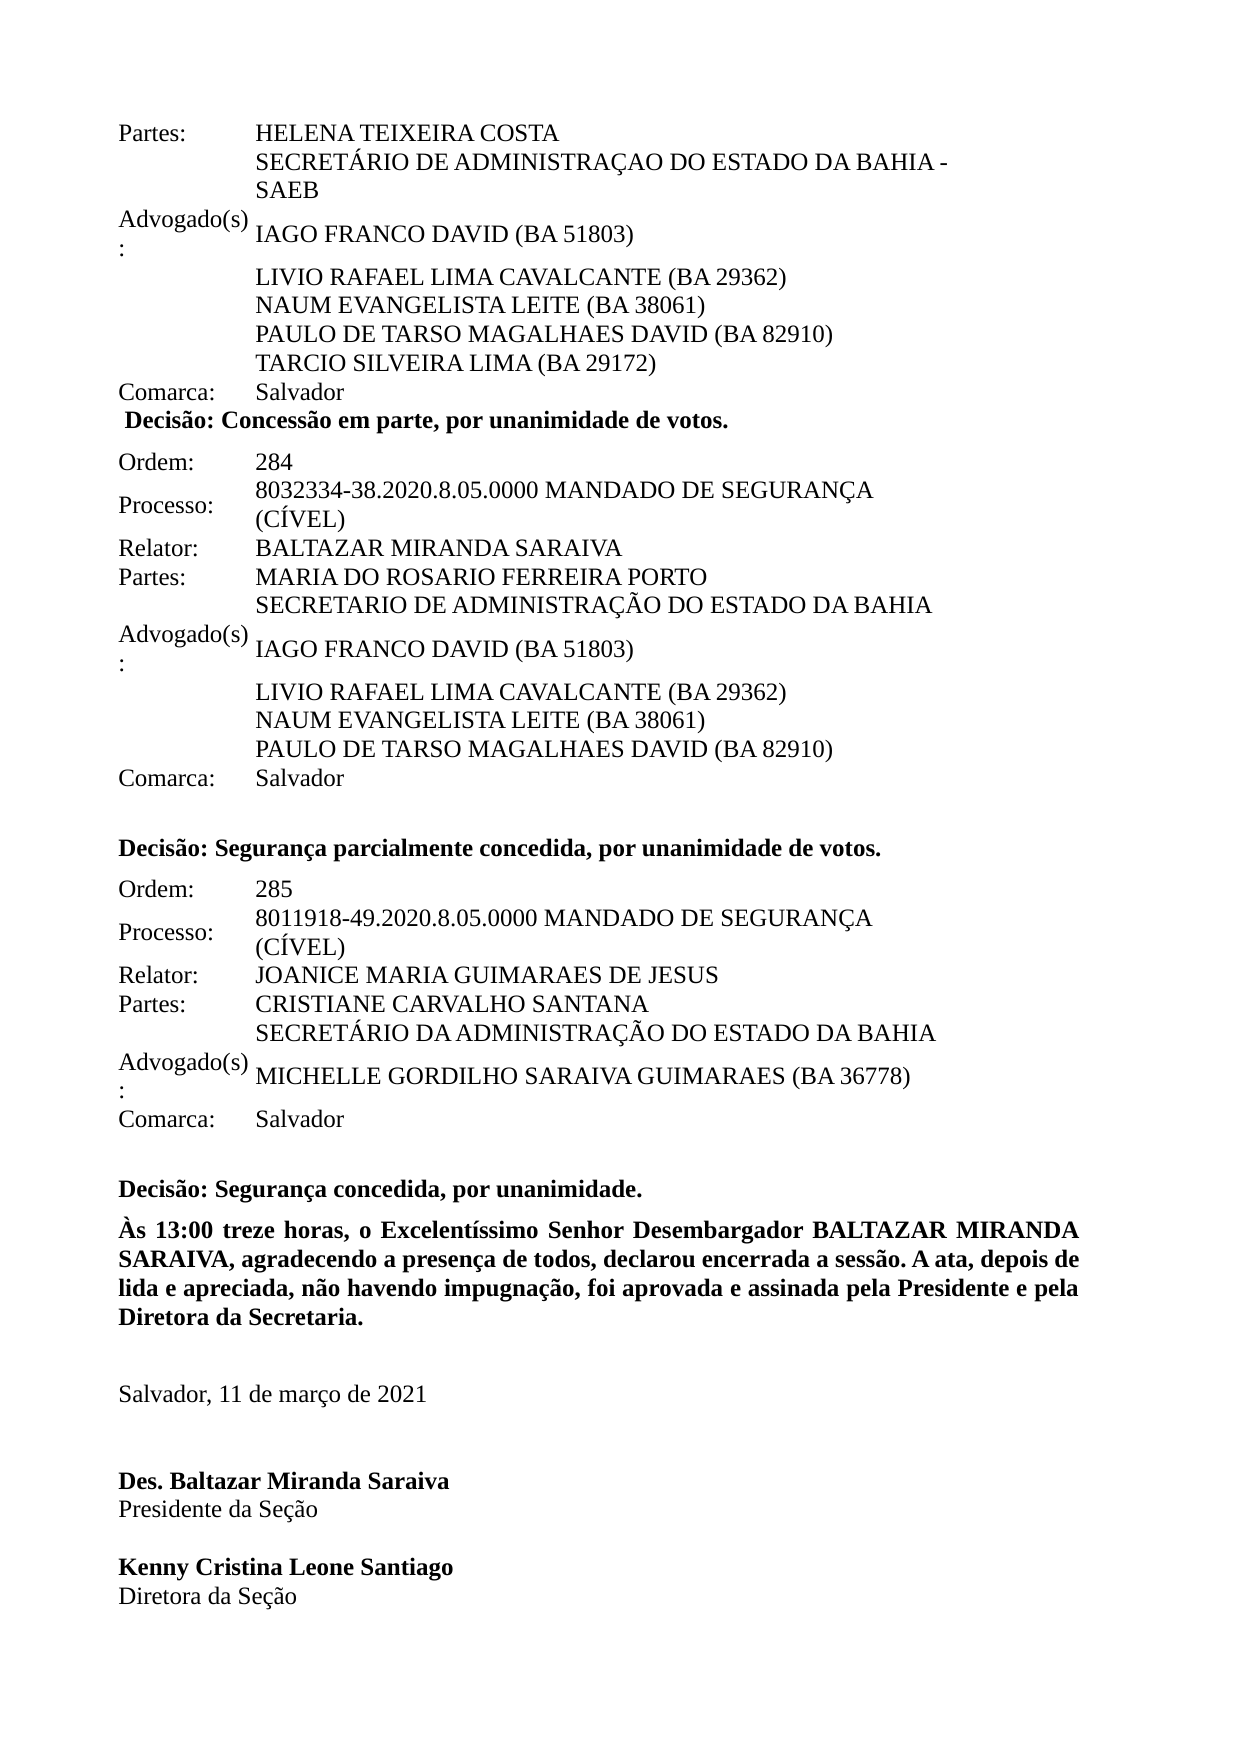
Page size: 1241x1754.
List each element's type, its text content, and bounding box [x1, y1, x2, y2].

table_cell 8011918-49.2020.8.05.0000 MANDADO DE SEGURANÇA (CÍVEL) [255, 903, 968, 961]
table_cell Partes: [118, 989, 255, 1018]
text Às 13:00 treze horas, o Excelentíssimo Senhor Desembargador BALTAZAR MIRANDA SARAIVA, agradecendo a presença de todos, declarou encerrada a sessão. A ata, depois de lida e apreciada, não havendo impugnação, foi aprovada e assinada pela Presidente e pela Diretora da Secretaria. [118, 1216, 1080, 1331]
table_cell IAGO FRANCO DAVID (BA 51803) [255, 619, 969, 677]
table_header Ordem: [118, 874, 255, 903]
table_cell Comarca: [118, 763, 255, 792]
table_cell Advogado(s): [118, 1047, 255, 1104]
table_cell SECRETÁRIO DA ADMINISTRAÇÃO DO ESTADO DA BAHIA [255, 1018, 968, 1047]
table_cell LIVIO RAFAEL LIMA CAVALCANTE (BA 29362) [255, 677, 969, 706]
text Decisão: Concessão em parte, por unanimidade de votos. [118, 406, 1101, 434]
text Presidente da Seção [118, 1494, 1122, 1523]
table_cell [118, 706, 255, 734]
table_header Ordem: [118, 447, 255, 476]
table_cell HELENA TEIXEIRA COSTA [255, 118, 1016, 147]
table_cell PAULO DE TARSO MAGALHAES DAVID (BA 82910) [255, 319, 1016, 348]
table_cell SECRETARIO DE ADMINISTRAÇÃO DO ESTADO DA BAHIA [255, 591, 969, 619]
text Des. Baltazar Miranda Saraiva [118, 1466, 1122, 1494]
table_cell [118, 348, 255, 377]
table_cell Relator: [118, 961, 255, 989]
text Decisão: Segurança parcialmente concedida, por unanimidade de votos. [118, 833, 1101, 862]
text Diretora da Seção [118, 1581, 1122, 1609]
text Decisão: Segurança concedida, por unanimidade. [118, 1174, 1101, 1203]
text Kenny Cristina Leone Santiago [118, 1552, 1122, 1581]
table_cell [118, 319, 255, 348]
table_cell Processo: [118, 476, 255, 533]
table_cell Partes: [118, 118, 255, 147]
table_cell Advogado(s): [118, 204, 255, 262]
table_cell [118, 677, 255, 706]
table_cell CRISTIANE CARVALHO SANTANA [255, 989, 968, 1018]
table_cell BALTAZAR MIRANDA SARAIVA [255, 533, 969, 562]
table_cell IAGO FRANCO DAVID (BA 51803) [255, 204, 1016, 262]
table_cell [118, 591, 255, 619]
table_cell JOANICE MARIA GUIMARAES DE JESUS [255, 961, 968, 989]
table_cell [118, 291, 255, 319]
table_cell NAUM EVANGELISTA LEITE (BA 38061) [255, 706, 969, 734]
text Salvador, 11 de março de 2021 [118, 1379, 1122, 1408]
table_cell Salvador [255, 377, 1016, 406]
table_header 285 [255, 874, 968, 903]
table_cell 8032334-38.2020.8.05.0000 MANDADO DE SEGURANÇA (CÍVEL) [255, 476, 969, 533]
table_cell TARCIO SILVEIRA LIMA (BA 29172) [255, 348, 1016, 377]
table_cell NAUM EVANGELISTA LEITE (BA 38061) [255, 291, 1016, 319]
table_cell LIVIO RAFAEL LIMA CAVALCANTE (BA 29362) [255, 262, 1016, 291]
table_header 284 [255, 447, 969, 476]
table_cell [118, 1018, 255, 1047]
table_cell MARIA DO ROSARIO FERREIRA PORTO [255, 562, 969, 591]
table_cell [118, 262, 255, 291]
table_cell Salvador [255, 763, 969, 792]
table_cell Salvador [255, 1104, 968, 1133]
table_cell Comarca: [118, 1104, 255, 1133]
table_cell PAULO DE TARSO MAGALHAES DAVID (BA 82910) [255, 734, 969, 763]
table_cell [118, 734, 255, 763]
table_cell Advogado(s): [118, 619, 255, 677]
table_cell Partes: [118, 562, 255, 591]
table_cell Comarca: [118, 377, 255, 406]
table_cell Processo: [118, 903, 255, 961]
table_cell [118, 147, 255, 204]
table_cell SECRETÁRIO DE ADMINISTRAÇAO DO ESTADO DA BAHIA - SAEB [255, 147, 1016, 204]
table_cell Relator: [118, 533, 255, 562]
table_cell MICHELLE GORDILHO SARAIVA GUIMARAES (BA 36778) [255, 1047, 968, 1104]
